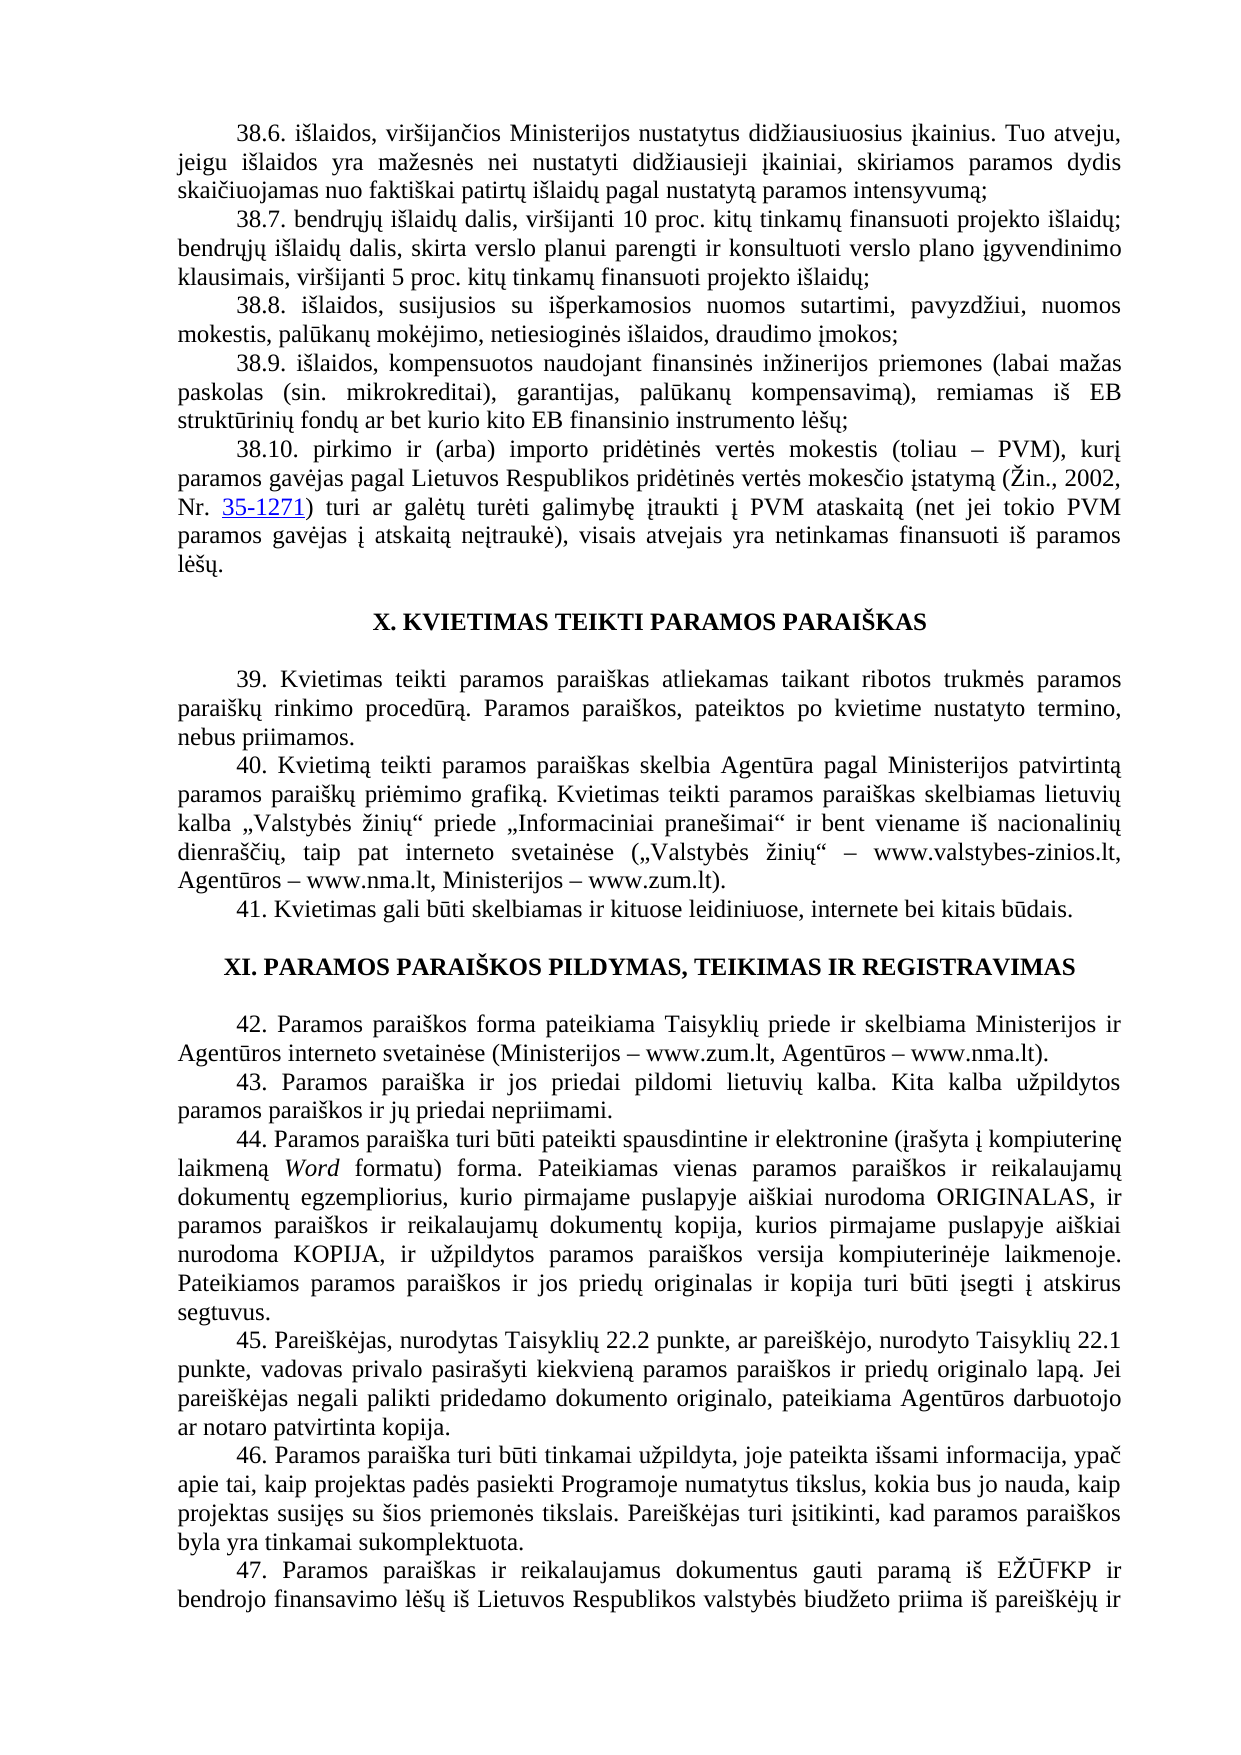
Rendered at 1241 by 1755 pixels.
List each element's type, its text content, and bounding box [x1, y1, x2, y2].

text 38.6. išlaidos, viršijančios Ministerijos nustatytus didžiausiuosius įkainius. Tuo atveju, jeigu išlaidos yra mažesnės nei nustatyti didžiausieji įkainiai, skiriamos paramos dydis skaičiuojamas nuo faktiškai patirtų išlaidų pagal nustatytą paramos intensyvumą; [177, 118, 1122, 204]
text 46. Paramos paraiška turi būti tinkamai užpildyta, joje pateikta išsami informacija, ypač apie tai, kaip projektas padės pasiekti Programoje numatytus tikslus, kokia bus jo nauda, kaip projektas susijęs su šios priemonės tikslais. Pareiškėjas turi įsitikinti, kad paramos paraiškos byla yra tinkamai sukomplektuota. [177, 1441, 1122, 1556]
text 45. Pareiškėjas, nurodytas Taisyklių 22.2 punkte, ar pareiškėjo, nurodyto Taisyklių 22.1 punkte, vadovas privalo pasirašyti kiekvieną paramos paraiškos ir priedų originalo lapą. Jei pareiškėjas negali palikti pridedamo dokumento originalo, pateikiama Agentūros darbuotojo ar notaro patvirtinta kopija. [177, 1326, 1122, 1441]
text 42. Paramos paraiškos forma pateikiama Taisyklių priede ir skelbiama Ministerijos ir Agentūros interneto svetainėse (Ministerijos – www.zum.lt, Agentūros – www.nma.lt). [177, 1009, 1122, 1067]
text 47. Paramos paraiškas ir reikalaujamus dokumentus gauti paramą iš EŽŪFKP ir bendrojo finansavimo lėšų iš Lietuvos Respublikos valstybės biudžeto priima iš pareiškėjų ir [177, 1556, 1122, 1613]
text XI. PARAMOS PARAIŠKOS PILDYMAS, TEIKIMAS IR REGISTRAVIMAS [177, 952, 1122, 981]
text 38.7. bendrųjų išlaidų dalis, viršijanti 10 proc. kitų tinkamų finansuoti projekto išlaidų; bendrųjų išlaidų dalis, skirta verslo planui parengti ir konsultuoti verslo plano įgyvendinimo klausimais, viršijanti 5 proc. kitų tinkamų finansuoti projekto išlaidų; [177, 204, 1122, 291]
text 38.10. pirkimo ir (arba) importo pridėtinės vertės mokestis (toliau – PVM), kurį paramos gavėjas pagal Lietuvos Respublikos pridėtinės vertės mokesčio įstatymą (Žin., 2002, Nr. 35-1271) turi ar galėtų turėti galimybę įtraukti į PVM ataskaitą (net jei tokio PVM paramos gavėjas į atskaitą neįtraukė), visais atvejais yra netinkamas finansuoti iš paramos lėšų. [177, 434, 1122, 578]
text 38.9. išlaidos, kompensuotos naudojant finansinės inžinerijos priemones (labai mažas paskolas (sin. mikrokreditai), garantijas, palūkanų kompensavimą), remiamas iš EB struktūrinių fondų ar bet kurio kito EB finansinio instrumento lėšų; [177, 348, 1122, 434]
text 43. Paramos paraiška ir jos priedai pildomi lietuvių kalba. Kita kalba užpildytos paramos paraiškos ir jų priedai nepriimami. [177, 1067, 1122, 1124]
text 41. Kvietimas gali būti skelbiamas ir kituose leidiniuose, internete bei kitais būdais. [177, 894, 1122, 923]
text 40. Kvietimą teikti paramos paraiškas skelbia Agentūra pagal Ministerijos patvirtintą paramos paraiškų priėmimo grafiką. Kvietimas teikti paramos paraiškas skelbiamas lietuvių kalba „Valstybės žinių“ priede „Informaciniai pranešimai“ ir bent viename iš nacionalinių dienraščių, taip pat interneto svetainėse („Valstybės žinių“ – www.valstybes-zinios.lt, Agentūros – www.nma.lt, Ministerijos – www.zum.lt). [177, 751, 1122, 894]
text 44. Paramos paraiška turi būti pateikti spausdintine ir elektronine (įrašyta į kompiuterinę laikmeną Word formatu) forma. Pateikiamas vienas paramos paraiškos ir reikalaujamų dokumentų egzempliorius, kurio pirmajame puslapyje aiškiai nurodoma ORIGINALAS, ir paramos paraiškos ir reikalaujamų dokumentų kopija, kurios pirmajame puslapyje aiškiai nurodoma KOPIJA, ir užpildytos paramos paraiškos versija kompiuterinėje laikmenoje. Pateikiamos paramos paraiškos ir jos priedų originalas ir kopija turi būti įsegti į atskirus segtuvus. [177, 1124, 1122, 1326]
text 38.8. išlaidos, susijusios su išperkamosios nuomos sutartimi, pavyzdžiui, nuomos mokestis, palūkanų mokėjimo, netiesioginės išlaidos, draudimo įmokos; [177, 291, 1122, 348]
text X. KVIETIMAS TEIKTI PARAMOS PARAIŠKAS [177, 607, 1122, 636]
text 39. Kvietimas teikti paramos paraiškas atliekamas taikant ribotos trukmės paramos paraiškų rinkimo procedūrą. Paramos paraiškos, pateiktos po kvietime nustatyto termino, nebus priimamos. [177, 664, 1122, 751]
